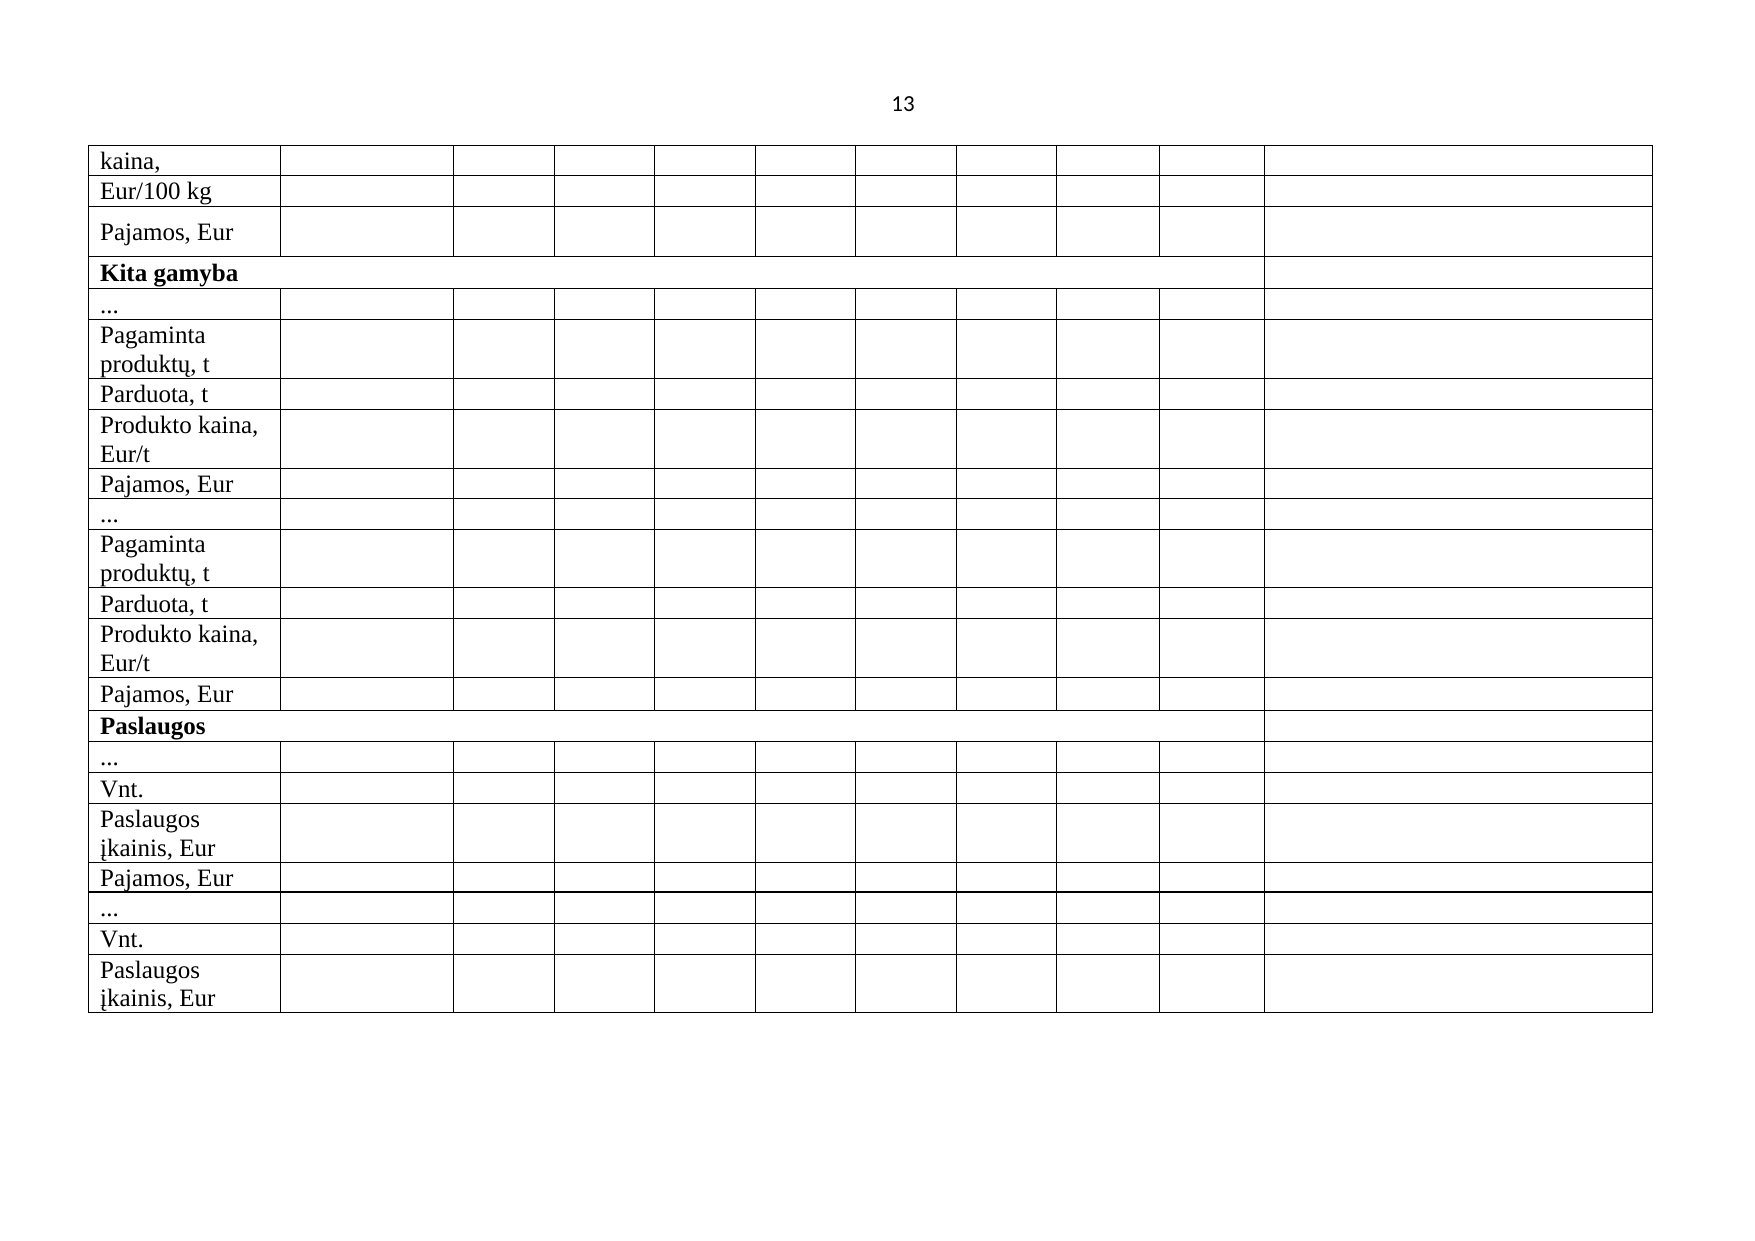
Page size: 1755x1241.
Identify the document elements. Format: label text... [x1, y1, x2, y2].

table_cell [856, 530, 956, 587]
table_cell [856, 176, 956, 206]
table_cell [1057, 804, 1159, 862]
table_cell [1160, 499, 1264, 528]
table_cell [1057, 379, 1159, 409]
table_cell [454, 146, 554, 174]
table_cell [1160, 379, 1264, 409]
table_cell [957, 863, 1056, 891]
table_cell [1057, 499, 1159, 528]
table_cell [655, 176, 755, 206]
table_cell [555, 955, 654, 1012]
table_cell [281, 320, 453, 378]
table_cell [1057, 207, 1159, 256]
table_cell [655, 804, 755, 862]
table_cell [1160, 410, 1264, 468]
table_cell [957, 499, 1056, 528]
table_cell [555, 588, 654, 618]
table_cell [1265, 619, 1652, 677]
table_cell [957, 207, 1056, 256]
table_cell [1160, 619, 1264, 677]
table_cell [454, 588, 554, 618]
table_cell [1160, 146, 1264, 174]
table_cell [856, 893, 956, 923]
table_cell [957, 619, 1056, 677]
table_cell kaina, [89, 146, 280, 174]
table_cell [1057, 619, 1159, 677]
table_cell [957, 530, 1056, 587]
table_cell [756, 588, 855, 618]
table_cell [856, 410, 956, 468]
table_cell [655, 773, 755, 803]
table_cell [957, 773, 1056, 803]
table_cell [1160, 678, 1264, 710]
table_cell [655, 530, 755, 587]
table_cell [281, 499, 453, 528]
table_cell [454, 207, 554, 256]
table_cell [1265, 176, 1652, 206]
table_cell [1057, 289, 1159, 319]
table_cell [1160, 289, 1264, 319]
table_cell [1265, 410, 1652, 468]
table_cell Pajamos, Eur [89, 863, 280, 891]
table_cell Paslaugos įkainis, Eur [89, 804, 280, 862]
table_cell [1057, 924, 1159, 954]
table_cell [856, 863, 956, 891]
table_cell ... [89, 289, 280, 319]
table_cell [555, 410, 654, 468]
table_cell [655, 742, 755, 772]
table_cell [756, 469, 855, 497]
table_cell [1160, 924, 1264, 954]
table_cell [281, 955, 453, 1012]
table_cell [555, 863, 654, 891]
table_cell ... [89, 893, 280, 923]
table_cell [1265, 289, 1652, 319]
table_cell [957, 469, 1056, 497]
table_cell [756, 955, 855, 1012]
table_cell Parduota, t [89, 379, 280, 409]
table_cell [1265, 499, 1652, 528]
table_cell [756, 379, 855, 409]
table_cell [856, 588, 956, 618]
table_cell [281, 146, 453, 174]
table_cell [957, 289, 1056, 319]
table_cell [1057, 863, 1159, 891]
table_cell [1057, 530, 1159, 587]
table_cell [555, 893, 654, 923]
table_cell Pagaminta produktų, t [89, 320, 280, 378]
table_cell [1160, 588, 1264, 618]
table_cell [555, 619, 654, 677]
table_cell Paslaugos [89, 711, 1264, 741]
table_cell [555, 469, 654, 497]
table_cell [281, 379, 453, 409]
table_cell [1265, 924, 1652, 954]
table_cell [1265, 863, 1652, 891]
table_cell [555, 742, 654, 772]
table_cell [454, 924, 554, 954]
table_cell [1265, 146, 1652, 174]
table_cell [1057, 146, 1159, 174]
table_cell Produkto kaina, Eur/t [89, 410, 280, 468]
table_cell [856, 379, 956, 409]
table_cell [555, 289, 654, 319]
table_cell [454, 742, 554, 772]
table_cell [856, 955, 956, 1012]
table_cell [957, 955, 1056, 1012]
table_cell [281, 176, 453, 206]
table_cell [856, 499, 956, 528]
table_cell [281, 619, 453, 677]
table_cell [856, 773, 956, 803]
table_cell [281, 530, 453, 587]
table_cell [756, 619, 855, 677]
table_cell [856, 469, 956, 497]
table_cell [1160, 320, 1264, 378]
table_cell [655, 893, 755, 923]
table_cell [856, 320, 956, 378]
table_cell [454, 289, 554, 319]
table_cell [555, 207, 654, 256]
table_cell [1265, 742, 1652, 772]
table_cell Produkto kaina, Eur/t [89, 619, 280, 677]
table_cell [281, 469, 453, 497]
table_cell [454, 176, 554, 206]
table_cell [756, 499, 855, 528]
table_cell [454, 530, 554, 587]
table_cell [1160, 804, 1264, 862]
table_cell [655, 469, 755, 497]
table_cell [1265, 530, 1652, 587]
table_cell [555, 146, 654, 174]
table_cell Pajamos, Eur [89, 469, 280, 497]
table_cell [281, 588, 453, 618]
table_cell [454, 804, 554, 862]
table_cell [1160, 530, 1264, 587]
table_cell [655, 955, 755, 1012]
table_cell [957, 742, 1056, 772]
table_cell [655, 863, 755, 891]
table_cell [1265, 207, 1652, 256]
table_cell [957, 146, 1056, 174]
table_cell [281, 924, 453, 954]
table_cell [1265, 257, 1652, 288]
table_cell [281, 863, 453, 891]
table_cell [1265, 588, 1652, 618]
table_cell [1057, 893, 1159, 923]
table_cell [555, 773, 654, 803]
table_cell [1057, 469, 1159, 497]
table_cell [856, 804, 956, 862]
table_cell [957, 320, 1056, 378]
table_cell [655, 499, 755, 528]
table_cell [655, 588, 755, 618]
table_cell [756, 773, 855, 803]
table_cell [555, 379, 654, 409]
table_cell [756, 863, 855, 891]
table_cell [957, 893, 1056, 923]
table_cell [957, 924, 1056, 954]
table_cell [1265, 955, 1652, 1012]
table_cell [1265, 678, 1652, 710]
table_cell [655, 207, 755, 256]
table_cell [856, 146, 956, 174]
table_cell [1160, 742, 1264, 772]
table_cell [454, 893, 554, 923]
table_cell [756, 678, 855, 710]
table_cell [1265, 711, 1652, 741]
table_cell [655, 678, 755, 710]
table_cell [1057, 320, 1159, 378]
table_cell [957, 379, 1056, 409]
table_cell [1057, 742, 1159, 772]
table_cell [1265, 804, 1652, 862]
table_cell [856, 619, 956, 677]
table_cell [454, 863, 554, 891]
table_cell [281, 678, 453, 710]
table_cell [756, 924, 855, 954]
table_cell [756, 893, 855, 923]
table_cell [1160, 863, 1264, 891]
table_cell Pajamos, Eur [89, 678, 280, 710]
table_cell [655, 924, 755, 954]
table_cell [1265, 773, 1652, 803]
table_cell [454, 678, 554, 710]
table_cell [756, 207, 855, 256]
table_cell [957, 588, 1056, 618]
table_cell [454, 773, 554, 803]
table_cell [1160, 893, 1264, 923]
table_cell [555, 924, 654, 954]
table_cell [655, 289, 755, 319]
table_cell [281, 804, 453, 862]
table_cell [1265, 893, 1652, 923]
table_cell [454, 955, 554, 1012]
table_cell Paslaugos įkainis, Eur [89, 955, 280, 1012]
table_cell [856, 924, 956, 954]
table_cell [756, 804, 855, 862]
table_cell [655, 619, 755, 677]
table_cell [856, 207, 956, 256]
table_cell [856, 742, 956, 772]
table_cell Eur/100 kg [89, 176, 280, 206]
table_cell [957, 678, 1056, 710]
table_cell [655, 379, 755, 409]
table_cell [281, 410, 453, 468]
table_cell [1057, 678, 1159, 710]
table_cell [756, 410, 855, 468]
table_cell [1265, 379, 1652, 409]
table_cell [856, 289, 956, 319]
table_cell [555, 804, 654, 862]
table_cell [1160, 469, 1264, 497]
table_cell Pagaminta produktų, t [89, 530, 280, 587]
table_cell [655, 320, 755, 378]
table_cell ... [89, 742, 280, 772]
table_cell [1160, 176, 1264, 206]
table_cell Vnt. [89, 773, 280, 803]
table_cell [756, 530, 855, 587]
table_cell [555, 320, 654, 378]
table_cell [555, 678, 654, 710]
table_cell [1265, 320, 1652, 378]
table_cell [555, 530, 654, 587]
table_cell [555, 176, 654, 206]
table_cell [856, 678, 956, 710]
table_cell [454, 410, 554, 468]
table_cell [756, 176, 855, 206]
table_cell [281, 893, 453, 923]
table_cell [756, 146, 855, 174]
table_cell [281, 207, 453, 256]
table_cell [1057, 176, 1159, 206]
table_cell [1160, 955, 1264, 1012]
table_cell [454, 619, 554, 677]
table_cell [1057, 955, 1159, 1012]
table_cell [454, 469, 554, 497]
table_cell [281, 742, 453, 772]
table_cell [281, 289, 453, 319]
table_cell [454, 320, 554, 378]
table_cell [1160, 207, 1264, 256]
table_cell [756, 320, 855, 378]
table_cell Parduota, t [89, 588, 280, 618]
table_cell [454, 499, 554, 528]
table_cell [555, 499, 654, 528]
table_cell [957, 804, 1056, 862]
table_cell ... [89, 499, 280, 528]
table_cell Vnt. [89, 924, 280, 954]
table_cell [1160, 773, 1264, 803]
table_cell [655, 410, 755, 468]
table_cell [281, 773, 453, 803]
table_cell [1057, 588, 1159, 618]
table_cell [957, 176, 1056, 206]
table_cell Kita gamyba [89, 257, 1264, 288]
table_cell [1057, 773, 1159, 803]
table_cell [756, 289, 855, 319]
table_cell [1265, 469, 1652, 497]
table_cell [454, 379, 554, 409]
table_cell [1057, 410, 1159, 468]
table_cell [655, 146, 755, 174]
table_cell [756, 742, 855, 772]
table_cell Pajamos, Eur [89, 207, 280, 256]
table_cell [957, 410, 1056, 468]
